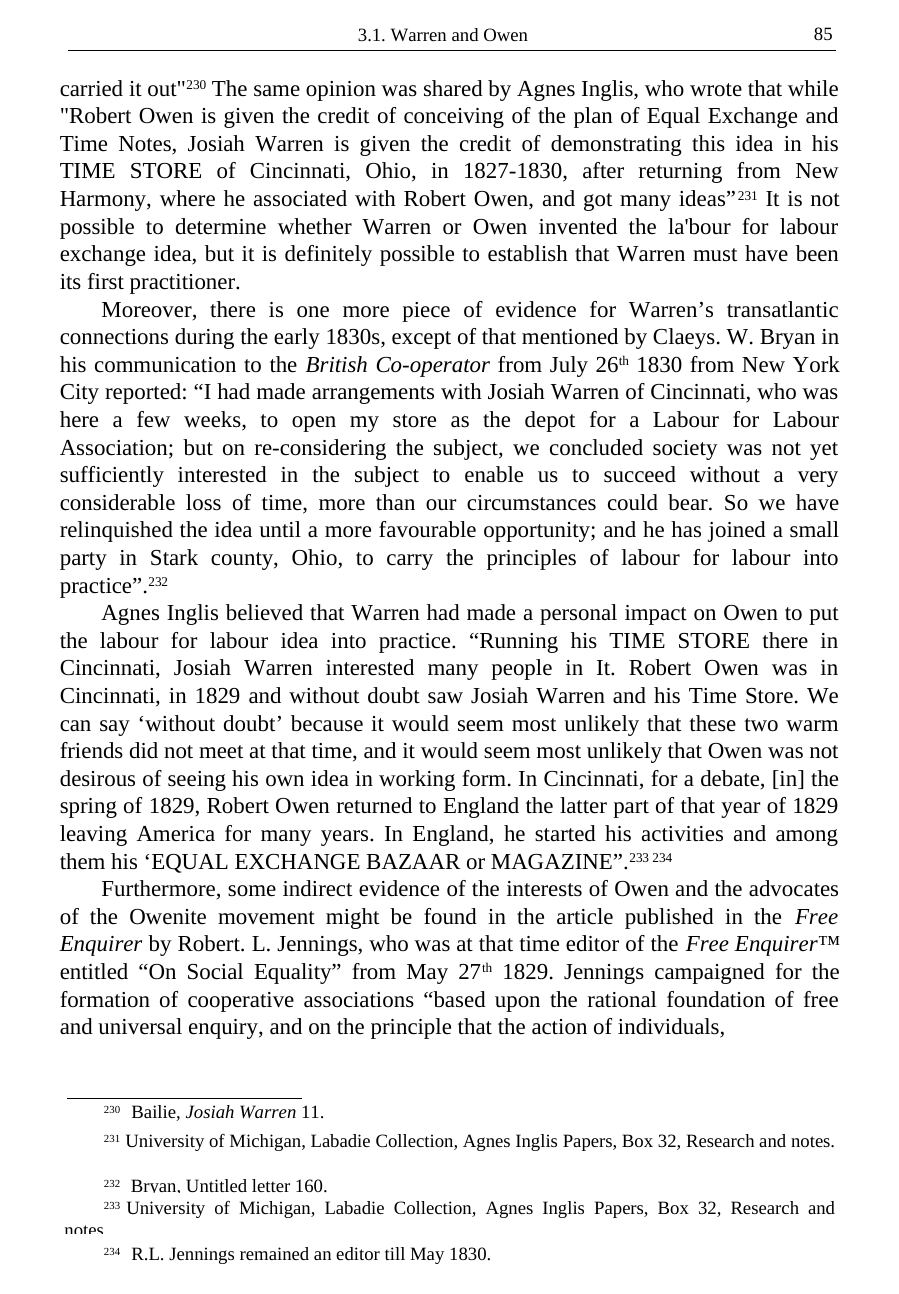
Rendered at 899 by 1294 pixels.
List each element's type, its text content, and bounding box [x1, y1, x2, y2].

text 234 R.L. Jennings remained an editor till May 1830. [64, 1243, 837, 1264]
text 232 Bryan, Untitled letter 160. [64, 1175, 837, 1193]
text 233 University of Michigan, Labadie Collection, Agnes Inglis Papers, Box 32, Research and notes. [64, 1197, 837, 1233]
text 3.1. Warren and Owen [358, 24, 547, 45]
text Agnes Inglis believed that Warren had made a personal impact on Owen to put the labour for labour idea into practice. “Running his TIME STORE there in Cincinnati, Josiah Warren interested many people in It. Robert Owen was in Cincinnati, in 1829 and without doubt saw Josiah Warren and his Time Store. We can say ‘without doubt’ because it would seem most unlikely that these two warm friends did not meet at that time, and it would seem most unlikely that Owen was not desirous of seeing his own idea in working form. In Cincinnati, for a debate, [in] the spring of 1829, Robert Owen returned to England the latter part of that year of 1829 leaving America for many years. In England, he started his activities and among them his ‘EQUAL EXCHANGE BAZAAR or MAGAZINE”.233 234 [59, 599, 840, 874]
text carried it out"230 The same opinion was shared by Agnes Inglis, who wrote that while "Robert Owen is given the credit of conceiving of the plan of Equal Exchange and Time Notes, Josiah Warren is given the credit of demonstrating this idea in his TIME STORE of Cincinnati, Ohio, in 1827-1830, after returning from New Harmony, where he associated with Robert Owen, and got many ideas”231 It is not possible to determine whether Warren or Owen invented the la'bour for labour exchange idea, but it is definitely possible to establish that Warren must have been its first practitioner. [59, 75, 840, 294]
text Moreover, there is one more piece of evidence for Warren’s transatlantic connections during the early 1830s, except of that mentioned by Claeys. W. Bryan in his communication to the British Co-operator from July 26th 1830 from New York City reported: “I had made arrangements with Josiah Warren of Cincinnati, who was here a few weeks, to open my store as the depot for a Labour for Labour Association; but on re-considering the subject, we concluded society was not yet sufficiently interested in the subject to enable us to succeed without a very considerable loss of time, more than our circumstances could bear. So we have relinquished the idea until a more favourable opportunity; and he has joined a small party in Stark county, Ohio, to carry the principles of labour for labour into practice”.232 [59, 296, 840, 598]
text Furthermore, some indirect evidence of the interests of Owen and the advocates of the Owenite movement might be found in the article published in the Free Enquirer by Robert. L. Jennings, who was at that time editor of the Free Enquirer™ entitled “On Social Equality” from May 27th 1829. Jennings campaigned for the formation of cooperative associations “based upon the rational foundation of free and universal enquiry, and on the principle that the action of individuals, [59, 875, 840, 1040]
text 230 Bailie, Josiah Warren 11. [64, 1101, 837, 1123]
text 231 University of Michigan, Labadie Collection, Agnes Inglis Papers, Box 32, Research and notes. [64, 1130, 837, 1151]
text 85 [814, 23, 838, 45]
